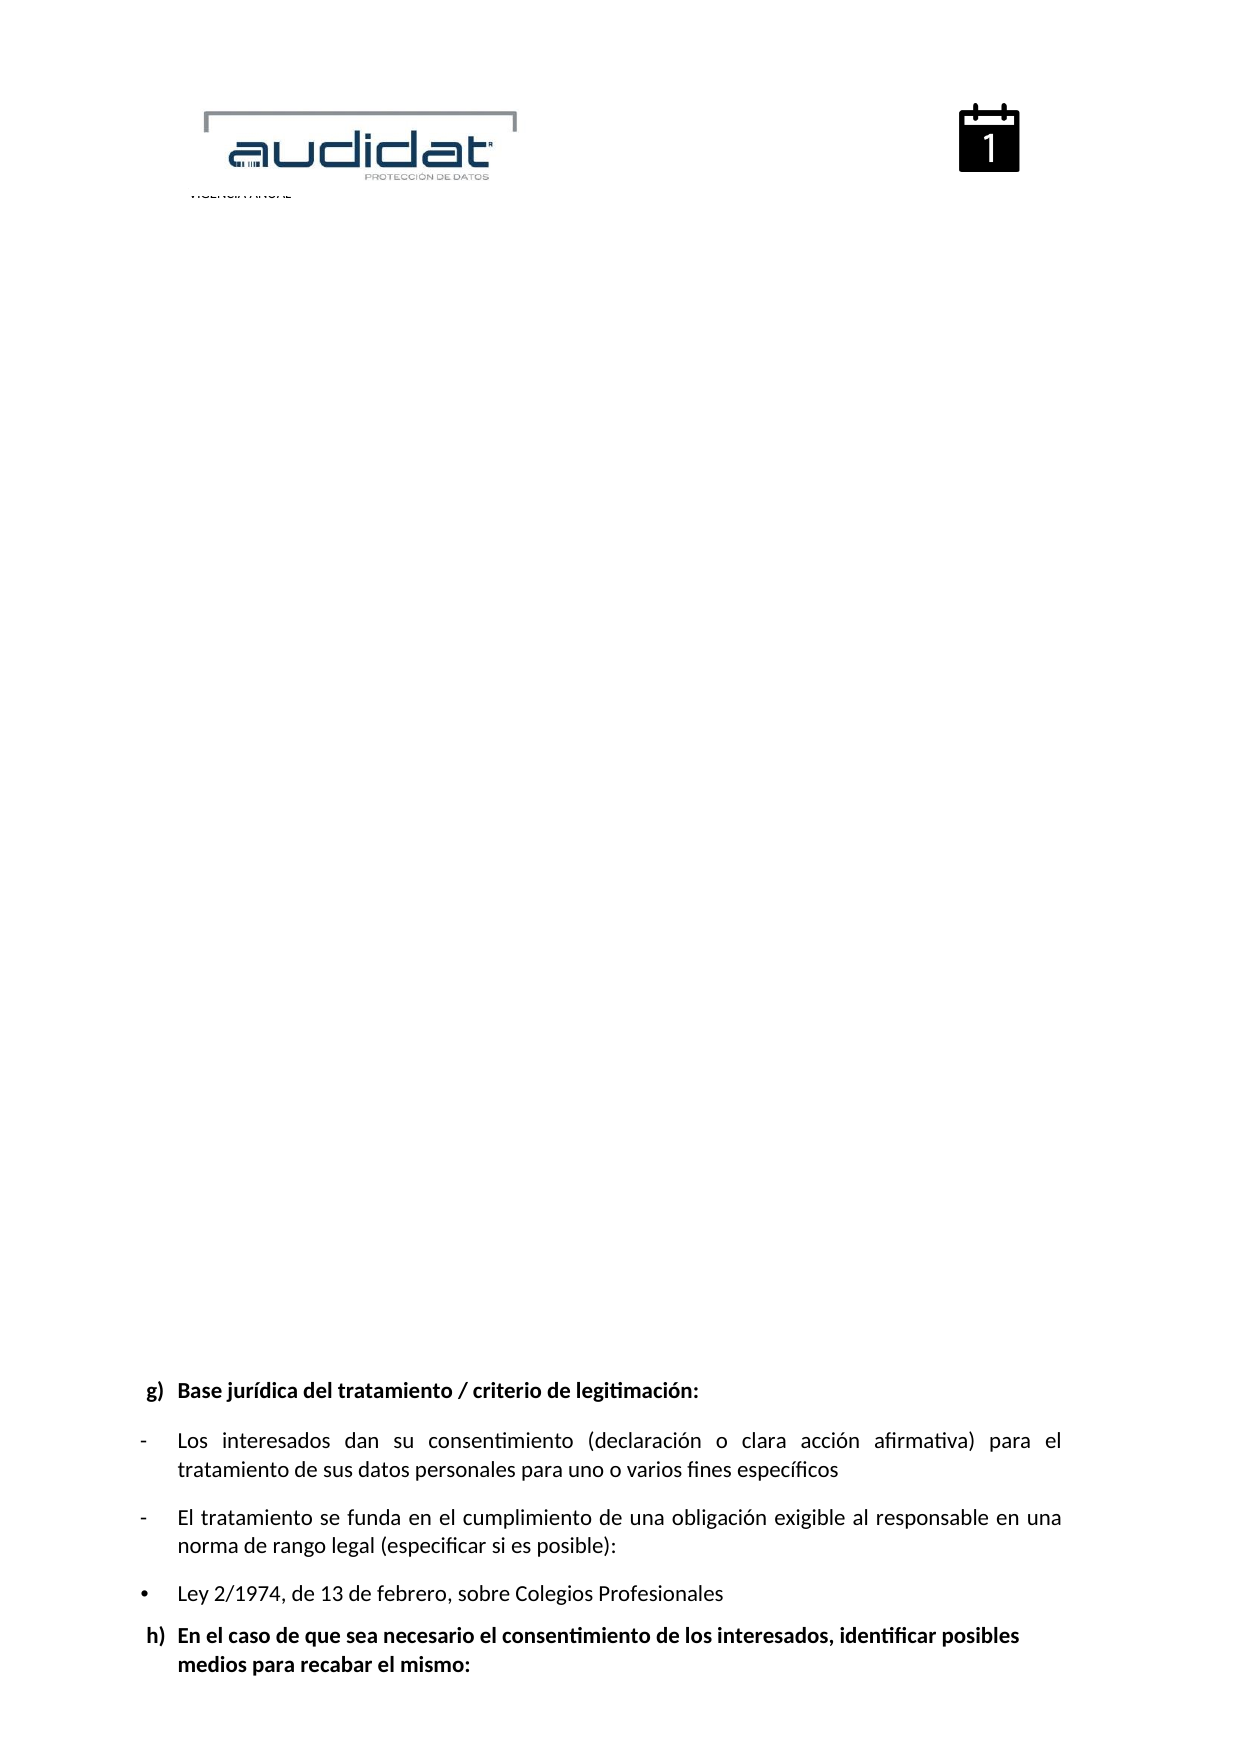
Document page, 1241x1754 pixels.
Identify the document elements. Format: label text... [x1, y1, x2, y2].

list Base jurídica del tratamiento / criterio de legitimación: [146, 1376, 1064, 1404]
list En el caso de que sea necesario el consentimiento de los interesados, identificar posibles medios para recabar el mismo: [146, 1621, 1064, 1679]
list Los interesados dan su consentimiento (declaración o clara acción afirmativa) para el tratamiento de sus datos personales para uno o varios fines específicos [140, 1426, 1064, 1483]
list Ley 2/1974, de 13 de febrero, sobre Colegios Profesionales [140, 1579, 1064, 1607]
list El tratamiento se funda en el cumplimiento de una obligación exigible al responsable en una norma de rango legal (especificar si es posible): [140, 1503, 1064, 1559]
